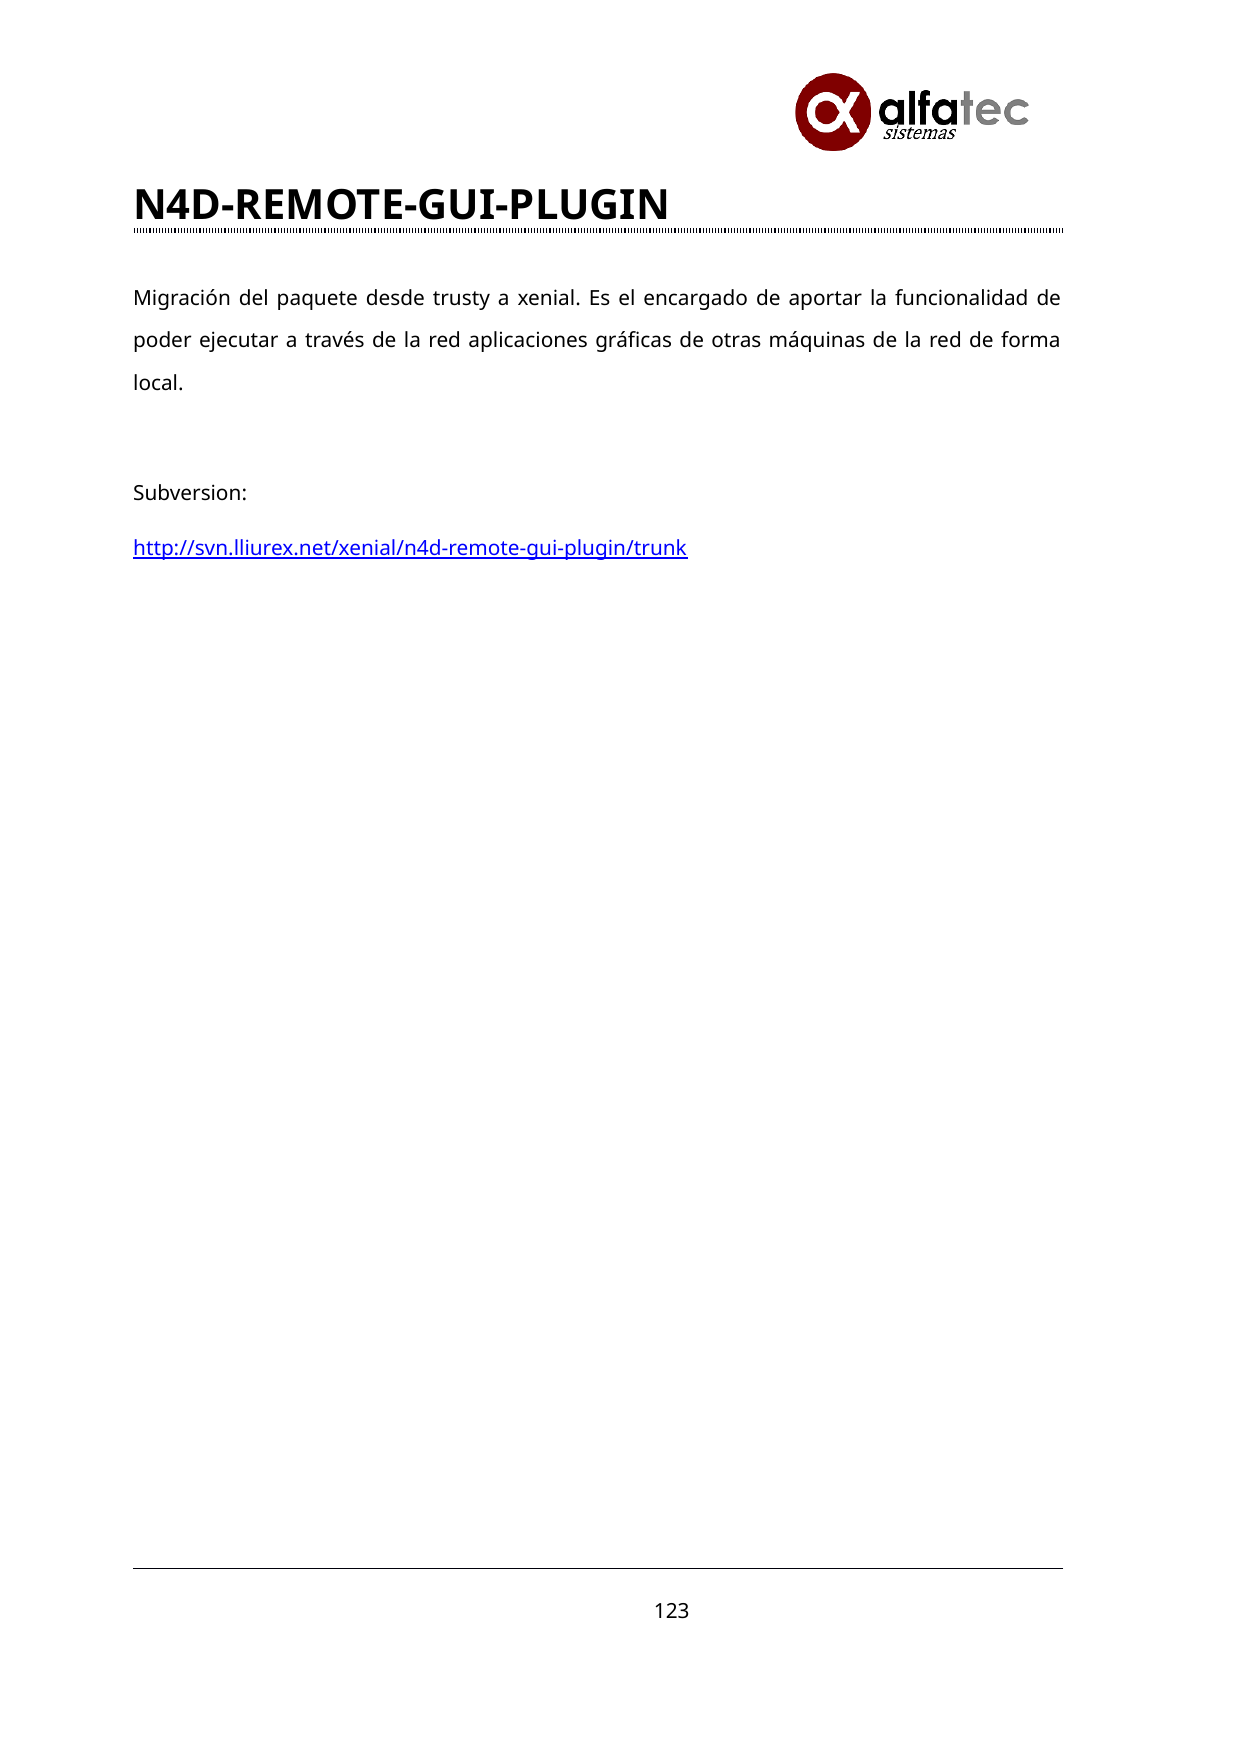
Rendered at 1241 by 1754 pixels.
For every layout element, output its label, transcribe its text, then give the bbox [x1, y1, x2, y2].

text http://svn.lliurex.net/xenial/n4d-remote-gui-plugin/trunk [133, 533, 1063, 562]
picture [795, 73, 1031, 151]
subtitle N4D-REMOTE-GUI-PLUGIN [133, 193, 1063, 233]
text Migración del paquete desde trusty a xenial. Es el encargado de aportar la funcionalidad de poder ejecutar a través de la red aplicaciones gráficas de otras máquinas de la red de forma local. [133, 283, 1063, 396]
text Subversion: [133, 478, 1063, 507]
